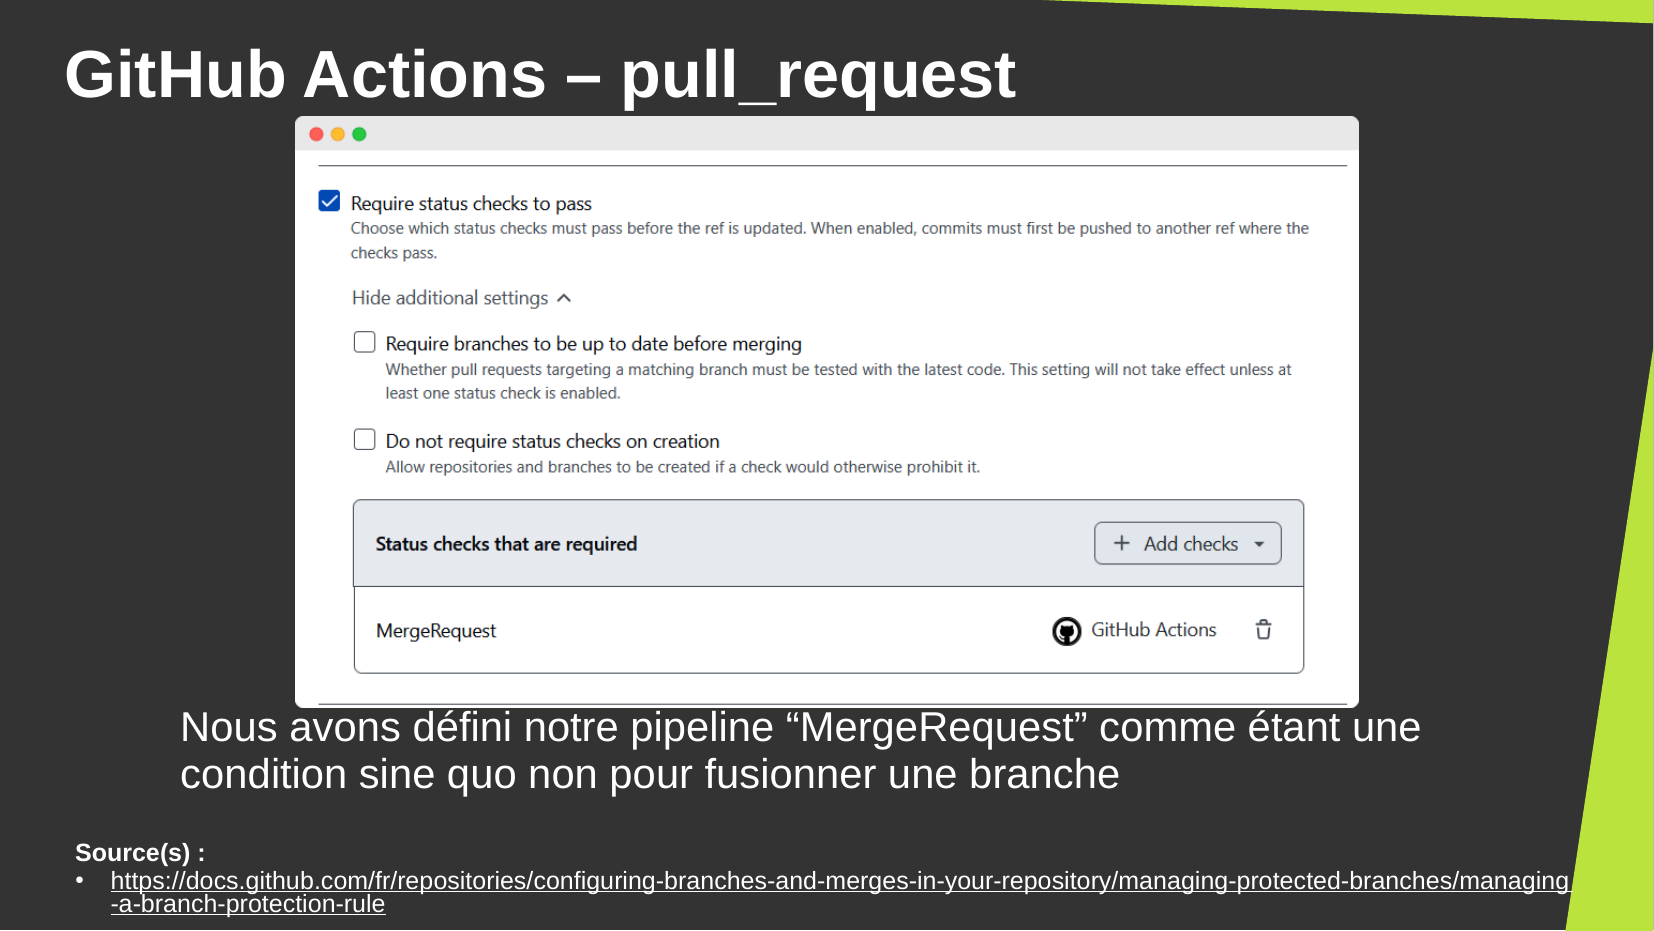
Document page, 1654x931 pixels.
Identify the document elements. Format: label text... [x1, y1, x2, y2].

title GitHub Actions – pull_request [64, 37, 1577, 119]
picture [295, 116, 1359, 696]
text_box [1565, 342, 1654, 931]
text_box Source(s) : https://docs.github.com/fr/repositories/configuring-branches-and-merges-in-your-repository/managing-protected-branches/managing-a-branch-protection-rule [60, 793, 1595, 903]
text_box Nous avons défini notre pipeline “MergeRequest” comme étant une condition sine quo non pour fusionner une branche [165, 696, 1583, 805]
text_box [1042, 0, 1654, 24]
